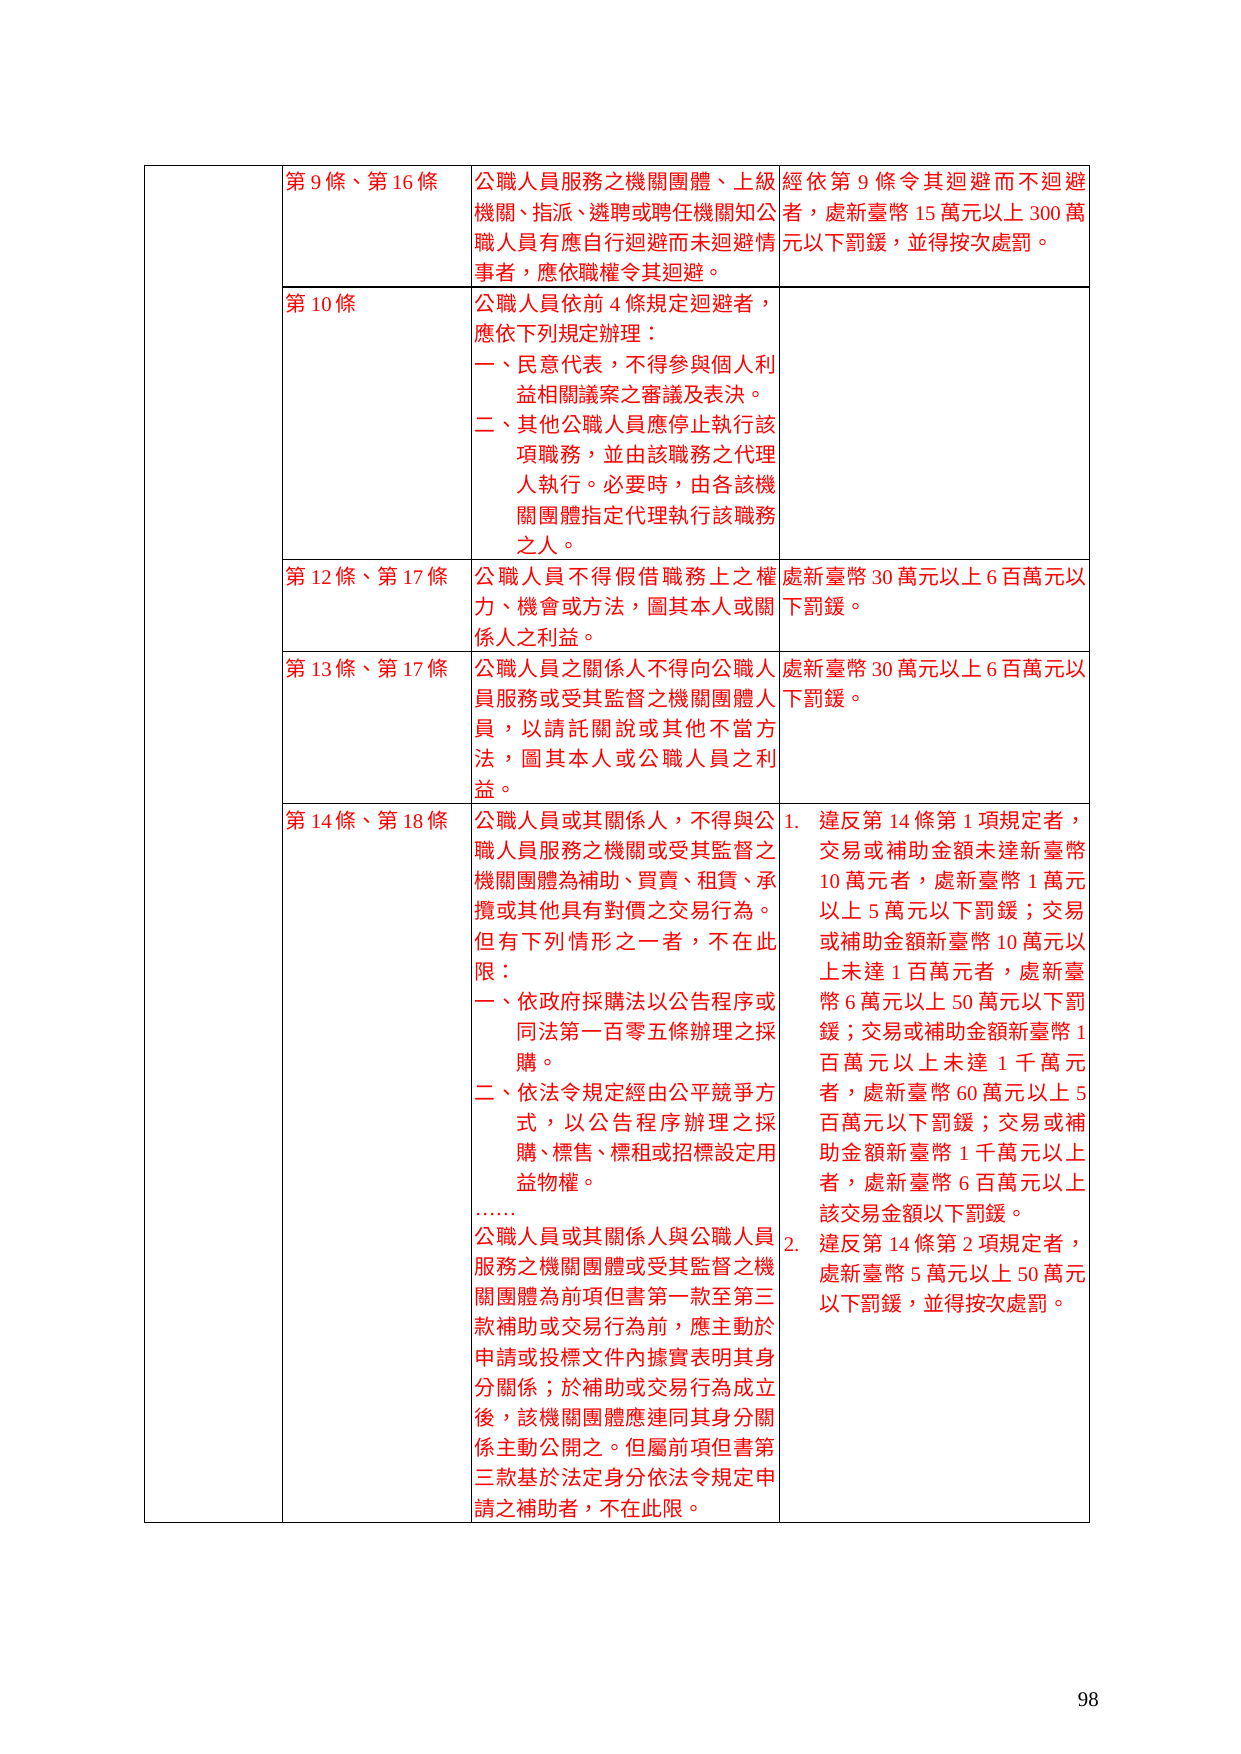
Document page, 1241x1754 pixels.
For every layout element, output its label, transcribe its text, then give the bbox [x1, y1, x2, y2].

table_cell 違反第14條第1項規定者，交易或補助金額未達新臺幣10萬元者，處新臺幣1萬元以上5萬元以下罰鍰；交易或補助金額新臺幣10萬元以上未達1百萬元者，處新臺幣6萬元以上50萬元以下罰鍰；交易或補助金額新臺幣1百萬元以上未達1千萬元者，處新臺幣60萬元以上5百萬元以下罰鍰；交易或補助金額新臺幣1千萬元以上者，處新臺幣6百萬元以上該交易金額以下罰鍰。 違反第14條第2項規定者，處新臺幣5萬元以上50萬元以下罰鍰，並得按次處罰。 [780, 804, 1089, 1522]
table_cell 處新臺幣30萬元以上6百萬元以下罰鍰。 [780, 560, 1089, 651]
table_cell [145, 166, 282, 1522]
table_cell 公職人員之關係人不得向公職人員服務或受其監督之機關團體人員，以請託關說或其他不當方法，圖其本人或公職人員之利益。 [472, 652, 779, 803]
table_cell 第10條 [283, 288, 471, 559]
table_cell 處新臺幣30萬元以上6百萬元以下罰鍰。 [780, 652, 1089, 803]
table_cell 公職人員不得假借職務上之權力、機會或方法，圖其本人或關係人之利益。 [472, 560, 779, 651]
table_cell 經依第9條令其迴避而不迴避者，處新臺幣15萬元以上300萬元以下罰鍰，並得按次處罰。 [780, 166, 1089, 286]
table_cell 第13條、第17條 [283, 652, 471, 803]
table_cell [780, 288, 1089, 559]
table_cell 第14條、第18條 [283, 804, 471, 1522]
table_cell 公職人員依前4條規定迴避者，應依下列規定辦理： 一、民意代表，不得參與個人利益相關議案之審議及表決。 二、其他公職人員應停止執行該項職務，並由該職務之代理人執行。必要時，由各該機關團體指定代理執行該職務之人。 [472, 288, 779, 559]
table_cell 第12條、第17條 [283, 560, 471, 651]
table_cell 公職人員或其關係人，不得與公職人員服務之機關或受其監督之機關團體為補助、買賣、租賃、承攬或其他具有對價之交易行為。但有下列情形之一者，不在此限： 一、依政府採購法以公告程序或同法第一百零五條辦理之採購。 二、依法令規定經由公平競爭方式，以公告程序辦理之採購、標售、標租或招標設定用益物權。 …… 公職人員或其關係人與公職人員服務之機關團體或受其監督之機關團體為前項但書第一款至第三款補助或交易行為前，應主動於申請或投標文件內據實表明其身分關係；於補助或交易行為成立後，該機關團體應連同其身分關係主動公開之。但屬前項但書第三款基於法定身分依法令規定申請之補助者，不在此限。 [472, 804, 779, 1522]
table_cell 第9條、第16條 [283, 166, 471, 286]
table_cell 公職人員服務之機關團體、上級機關、指派、遴聘或聘任機關知公職人員有應自行迴避而未迴避情事者，應依職權令其迴避。 [472, 166, 779, 286]
